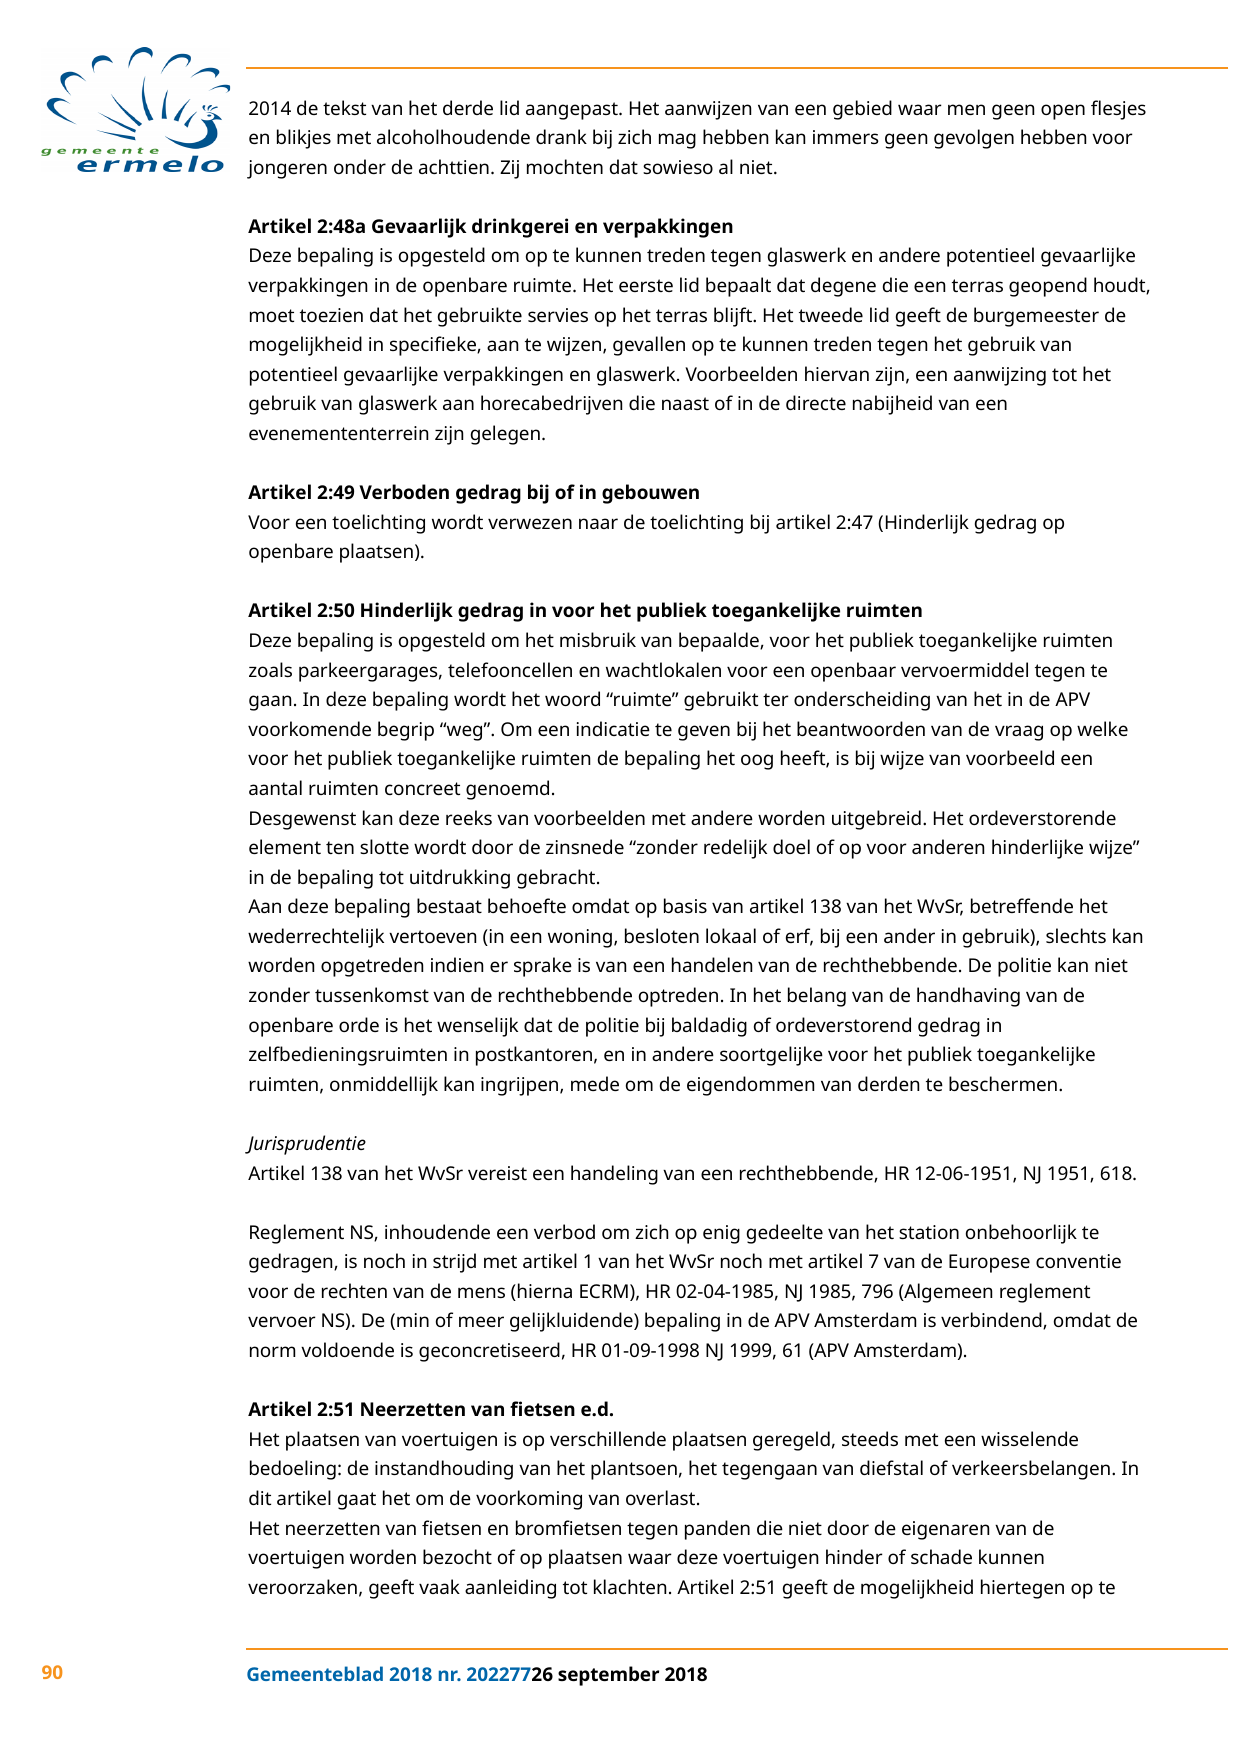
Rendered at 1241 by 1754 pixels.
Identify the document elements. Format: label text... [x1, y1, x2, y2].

picture [41, 47, 231, 172]
text Jurisprudentie [248, 1130, 1152, 1156]
text Artikel 2:48a Gevaarlijk drinkgerei en verpakkingen [248, 213, 1152, 239]
text Artikel 2:50 Hinderlijk gedrag in voor het publiek toegankelijke ruimten [248, 598, 1152, 623]
text Deze bepaling is opgesteld om op te kunnen treden tegen glaswerk en andere potentieel gevaarlijke verpakkingen in de openbare ruimte. Het eerste lid bepaalt dat degene die een terras geopend houdt, moet toezien dat het gebruikte servies op het terras blijft. Het tweede lid geeft de burgemeester de mogelijkheid in specifieke, aan te wijzen, gevallen op te kunnen treden tegen het gebruik van potentieel gevaarlijke verpakkingen en glaswerk. Voorbeelden hiervan zijn, een aanwijzing tot het gebruik van glaswerk aan horecabedrijven die naast of in de directe nabijheid van een evenemententerrein zijn gelegen. [248, 243, 1152, 446]
text Het neerzetten van fietsen en bromfietsen tegen panden die niet door de eigenaren van de voertuigen worden bezocht of op plaatsen waar deze voertuigen hinder of schade kunnen veroorzaken, geeft vaak aanleiding tot klachten. Artikel 2:51 geeft de mogelijkheid hiertegen op te [248, 1515, 1152, 1600]
text Voor een toelichting wordt verwezen naar de toelichting bij artikel 2:47 (Hinderlijk gedrag op openbare plaatsen). [248, 509, 1152, 564]
text 2014 de tekst van het derde lid aangepast. Het aanwijzen van een gebied waar men geen open flesjes en blikjes met alcoholhoudende drank bij zich mag hebben kan immers geen gevolgen hebben voor jongeren onder de achttien. Zij mochten dat sowieso al niet. [248, 95, 1152, 180]
text Deze bepaling is opgesteld om het misbruik van bepaalde, voor het publiek toegankelijke ruimten zoals parkeergarages, telefooncellen en wachtlokalen voor een openbaar vervoermiddel tegen te gaan. In deze bepaling wordt het woord “ruimte” gebruikt ter onderscheiding van het in de APV voorkomende begrip “weg”. Om een indicatie te geven bij het beantwoorden van de vraag op welke voor het publiek toegankelijke ruimten de bepaling het oog heeft, is bij wijze van voorbeeld een aantal ruimten concreet genoemd. [248, 627, 1152, 801]
text Artikel 138 van het WvSr vereist een handeling van een rechthebbende, HR 12-06-1951, NJ 1951, 618. [248, 1160, 1152, 1186]
text Artikel 2:49 Verboden gedrag bij of in gebouwen [248, 479, 1152, 505]
text Reglement NS, inhoudende een verbod om zich op enig gedeelte van het station onbehoorlijk te gedragen, is noch in strijd met artikel 1 van het WvSr noch met artikel 7 van de Europese conventie voor de rechten van de mens (hierna ECRM), HR 02-04-1985, NJ 1985, 796 (Algemeen reglement vervoer NS). De (min of meer gelijkluidende) bepaling in de APV Amsterdam is verbindend, omdat de norm voldoende is geconcretiseerd, HR 01-09-1998 NJ 1999, 61 (APV Amsterdam). [248, 1219, 1152, 1363]
text Desgewenst kan deze reeks van voorbeelden met andere worden uitgebreid. Het ordeverstorende element ten slotte wordt door de zinsnede “zonder redelijk doel of op voor anderen hinderlijke wijze” in de bepaling tot uitdrukking gebracht. [248, 805, 1152, 890]
text Het plaatsen van voertuigen is op verschillende plaatsen geregeld, steeds met een wisselende bedoeling: de instandhouding van het plantsoen, het tegengaan van diefstal of verkeersbelangen. In dit artikel gaat het om de voorkoming van overlast. [248, 1426, 1152, 1511]
text Aan deze bepaling bestaat behoefte omdat op basis van artikel 138 van het WvSr, betreffende het wederrechtelijk vertoeven (in een woning, besloten lokaal of erf, bij een ander in gebruik), slechts kan worden opgetreden indien er sprake is van een handelen van de rechthebbende. De politie kan niet zonder tussenkomst van de rechthebbende optreden. In het belang van de handhaving van de openbare orde is het wenselijk dat de politie bij baldadig of ordeverstorend gedrag in zelfbedieningsruimten in postkantoren, en in andere soortgelijke voor het publiek toegankelijke ruimten, onmiddellijk kan ingrijpen, mede om de eigendommen van derden te beschermen. [248, 893, 1152, 1097]
text Artikel 2:51 Neerzetten van fietsen e.d. [248, 1396, 1152, 1422]
